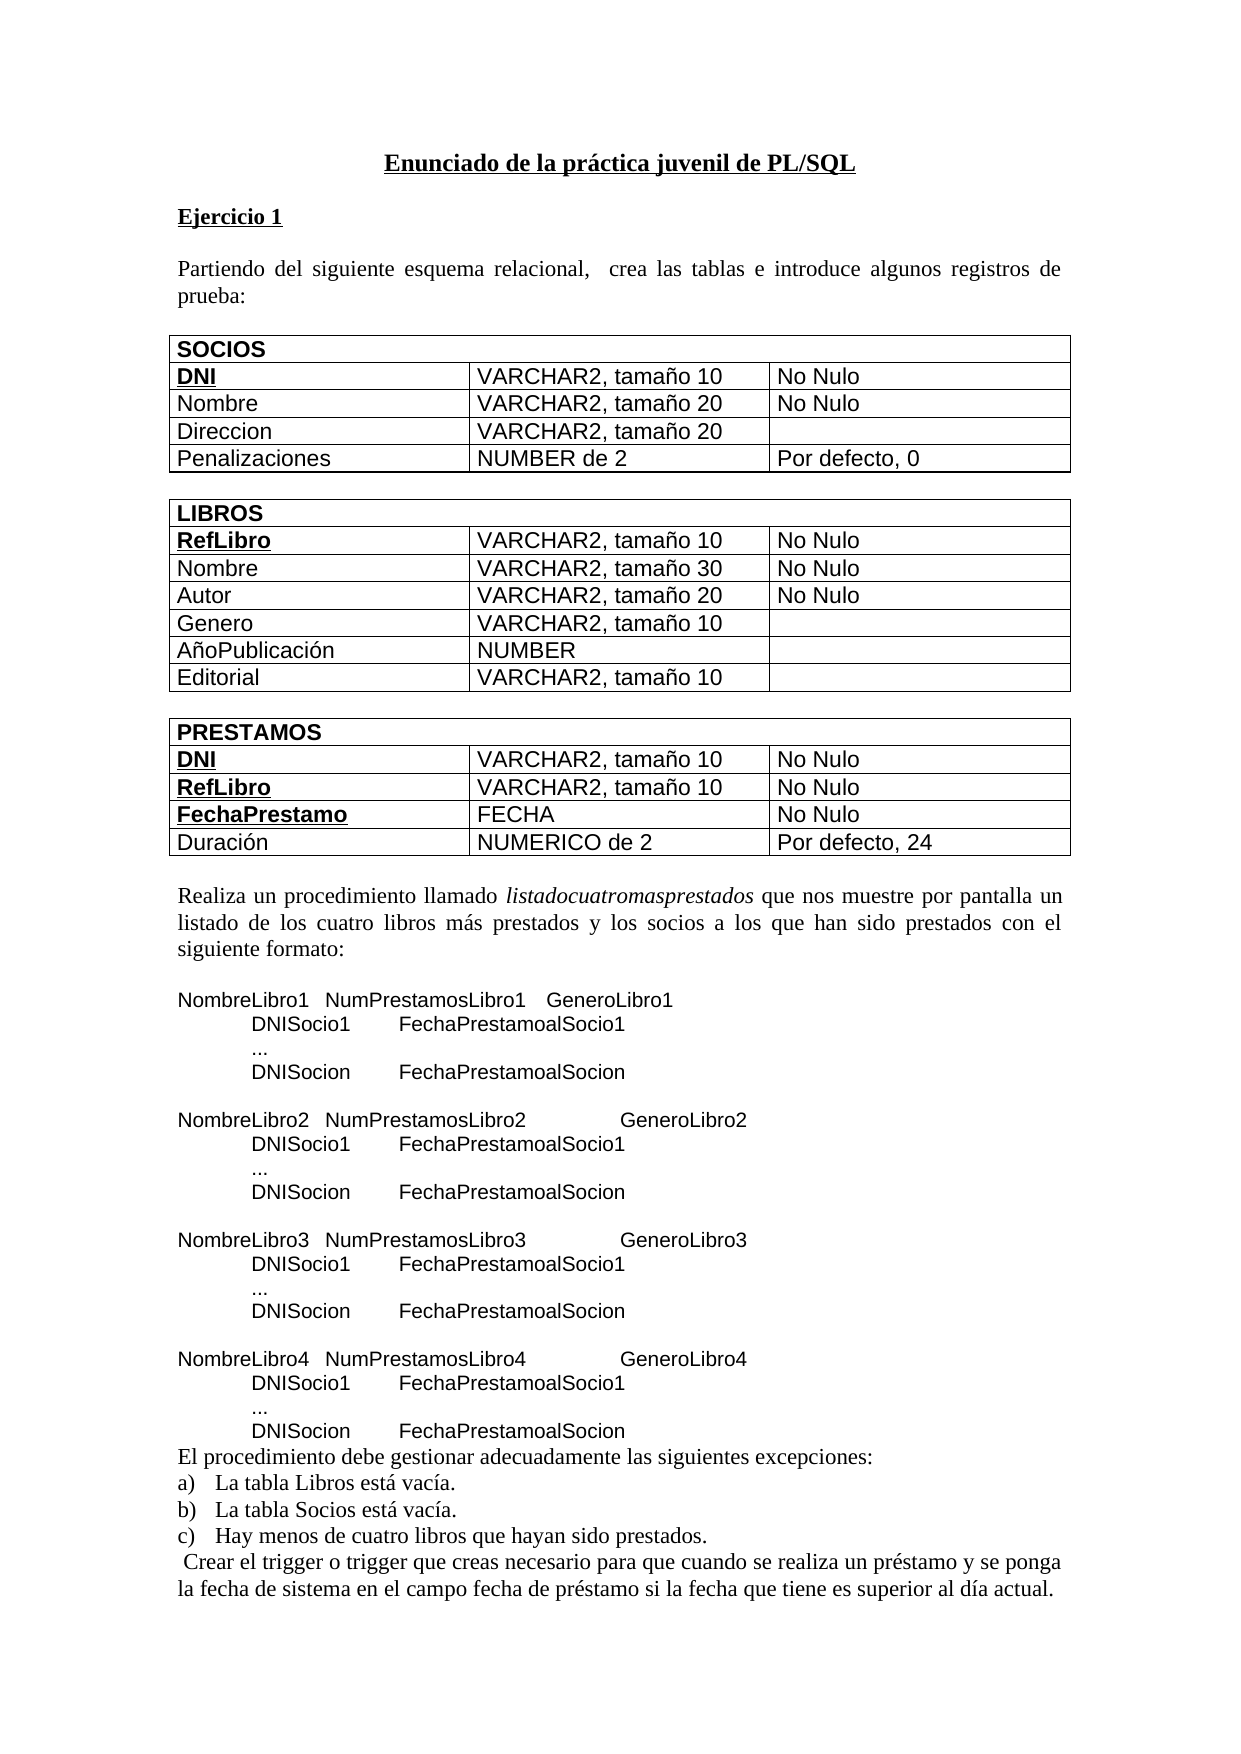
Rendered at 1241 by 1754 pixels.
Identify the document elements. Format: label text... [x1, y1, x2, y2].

table_cell VARCHAR2, tamaño 20 [470, 582, 769, 608]
table_cell VARCHAR2, tamaño 10 [470, 746, 769, 773]
text DNISocion FechaPrestamoalSocion [177, 1299, 1063, 1323]
text Enunciado de la práctica juvenil de PL/SQL [177, 148, 1063, 176]
table_cell Duración [170, 829, 469, 855]
text DNISocio1 FechaPrestamoalSocio1 [177, 1371, 1063, 1395]
text DNISocion FechaPrestamoalSocion [177, 1179, 1063, 1203]
text El procedimiento debe gestionar adecuadamente las siguientes excepciones: [177, 1443, 1063, 1469]
table_cell Autor [170, 582, 469, 608]
table_cell FechaPrestamo [170, 801, 469, 828]
table_cell Genero [170, 610, 469, 636]
table_cell NUMBER de 2 [470, 445, 769, 471]
text DNISocio1 FechaPrestamoalSocio1 [177, 1251, 1063, 1275]
table_cell Penalizaciones [170, 445, 469, 471]
text DNISocio1 FechaPrestamoalSocio1 [177, 1132, 1063, 1156]
table_cell No Nulo [770, 527, 1070, 554]
table_cell VARCHAR2, tamaño 30 [470, 555, 769, 581]
text ... [177, 1395, 1063, 1419]
table_cell VARCHAR2, tamaño 10 [470, 363, 769, 389]
table_cell VARCHAR2, tamaño 10 [470, 527, 769, 554]
text Partiendo del siguiente esquema relacional, crea las tablas e introduce algunos registros de prueba: [177, 255, 1063, 308]
text NombreLibro3 NumPrestamosLibro3 GeneroLibro3 [177, 1227, 1063, 1251]
table_header LIBROS [170, 500, 1070, 526]
table_cell No Nulo [770, 774, 1070, 800]
table_cell RefLibro [170, 527, 469, 554]
table_cell [770, 664, 1070, 691]
list La tabla Socios está vacía. [177, 1496, 1063, 1522]
text DNISocion FechaPrestamoalSocion [177, 1419, 1063, 1443]
table_cell Nombre [170, 390, 469, 417]
table_cell RefLibro [170, 774, 469, 800]
table_cell NUMBER [470, 637, 769, 663]
table_header PRESTAMOS [170, 719, 1070, 745]
table_cell NUMERICO de 2 [470, 829, 769, 855]
table_cell No Nulo [770, 390, 1070, 417]
table_cell FECHA [470, 801, 769, 828]
table_cell DNI [170, 746, 469, 773]
table_cell VARCHAR2, tamaño 10 [470, 664, 769, 691]
table_cell VARCHAR2, tamaño 10 [470, 774, 769, 800]
text ... [177, 1156, 1063, 1179]
table_cell VARCHAR2, tamaño 20 [470, 418, 769, 444]
table_cell VARCHAR2, tamaño 10 [470, 610, 769, 636]
table_cell No Nulo [770, 363, 1070, 389]
table_cell Direccion [170, 418, 469, 444]
text DNISocion FechaPrestamoalSocion [177, 1060, 1063, 1084]
table_cell Editorial [170, 664, 469, 691]
table_cell Por defecto, 24 [770, 829, 1070, 855]
table_cell [770, 637, 1070, 663]
list La tabla Libros está vacía. [177, 1469, 1063, 1496]
table_cell No Nulo [770, 555, 1070, 581]
text Crear el trigger o trigger que creas necesario para que cuando se realiza un préstamo y se ponga la fecha de sistema en el campo fecha de préstamo si la fecha que tiene es superior al día actual. [177, 1548, 1063, 1601]
text NombreLibro1 NumPrestamosLibro1 GeneroLibro1 [177, 988, 1063, 1012]
table_cell [770, 418, 1070, 444]
table_cell AñoPublicación [170, 637, 469, 663]
text ... [177, 1275, 1063, 1299]
table_cell Nombre [170, 555, 469, 581]
list Hay menos de cuatro libros que hayan sido prestados. [177, 1522, 1063, 1548]
table_cell No Nulo [770, 582, 1070, 608]
table_cell VARCHAR2, tamaño 20 [470, 390, 769, 417]
text NombreLibro2 NumPrestamosLibro2 GeneroLibro2 [177, 1108, 1063, 1132]
text NombreLibro4 NumPrestamosLibro4 GeneroLibro4 [177, 1347, 1063, 1371]
table_cell [770, 610, 1070, 636]
text Realiza un procedimiento llamado listadocuatromasprestados que nos muestre por pantalla un listado de los cuatro libros más prestados y los socios a los que han sido prestados con el siguiente formato: [177, 882, 1063, 961]
text Ejercicio 1 [177, 203, 1063, 229]
table_cell No Nulo [770, 801, 1070, 828]
table_cell DNI [170, 363, 469, 389]
text DNISocio1 FechaPrestamoalSocio1 [177, 1012, 1063, 1036]
table_cell No Nulo [770, 746, 1070, 773]
table_header SOCIOS [170, 336, 1070, 362]
text ... [177, 1036, 1063, 1060]
table_cell Por defecto, 0 [770, 445, 1070, 471]
